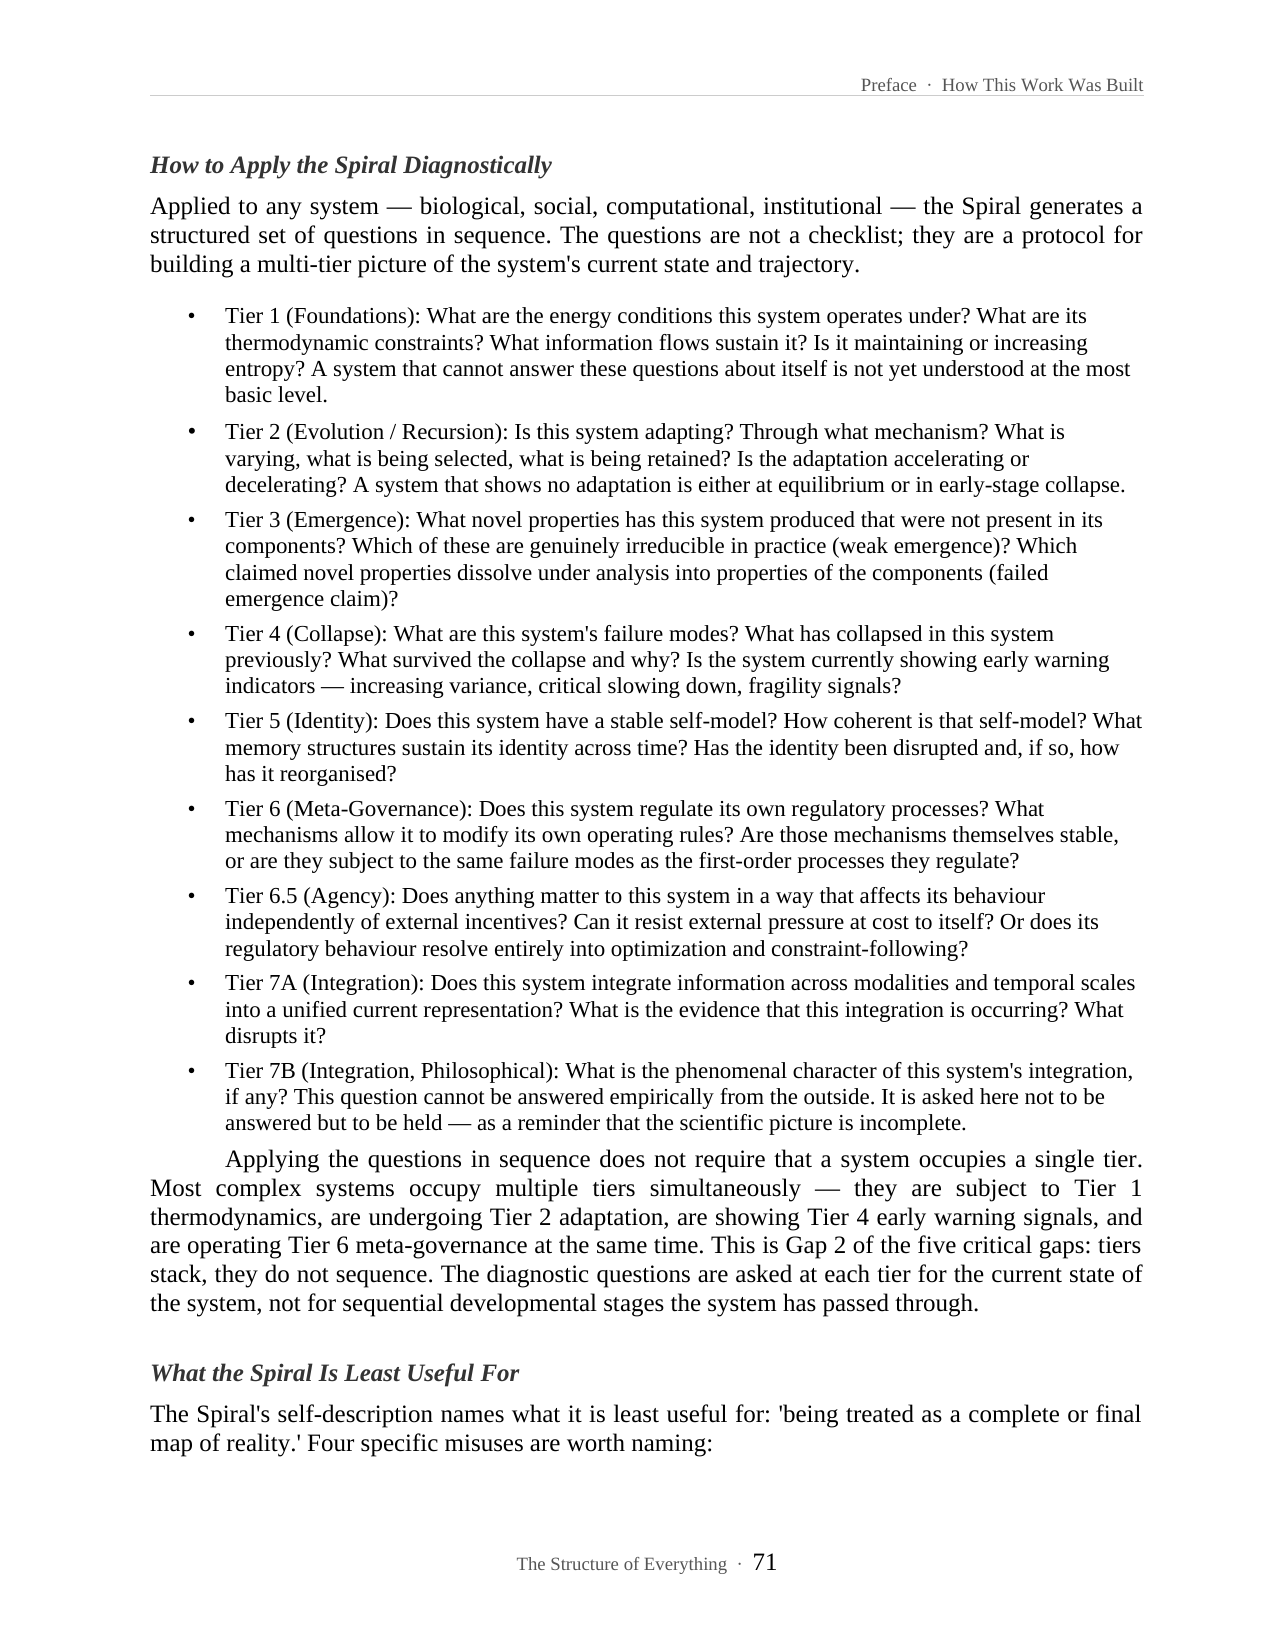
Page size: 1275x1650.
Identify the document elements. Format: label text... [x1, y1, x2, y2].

list Tier 6.5 (Agency): Does anything matter to this system in a way that affects its behaviour independently of external incentives? Can it resist external pressure at cost to itself? Or does its regulatory behaviour resolve entirely into optimization and constraint-following? [187, 882, 1144, 961]
text Applied to any system — biological, social, computational, institutional — the Spiral generates a structured set of questions in sequence. The questions are not a checklist; they are a protocol for building a multi-tier picture of the system's current state and trajectory. [150, 191, 1144, 277]
list Tier 1 (Foundations): What are the energy conditions this system operates under? What are its thermodynamic constraints? What information flows sustain it? Is it maintaining or increasing entropy? A system that cannot answer these questions about itself is not yet understood at the most basic level. [187, 302, 1144, 408]
text The Spiral's self-description names what it is least useful for: 'being treated as a complete or final map of reality.' Four specific misuses are worth naming: [150, 1399, 1144, 1457]
text Applying the questions in sequence does not require that a system occupies a single tier. Most complex systems occupy multiple tiers simultaneously — they are subject to Tier 1 thermodynamics, are undergoing Tier 2 adaptation, are showing Tier 4 early warning signals, and are operating Tier 6 meta-governance at the same time. This is Gap 2 of the five critical gaps: tiers stack, they do not sequence. The diagnostic questions are asked at each tier for the current state of the system, not for sequential developmental stages the system has passed through. [150, 1144, 1144, 1317]
list Tier 7A (Integration): Does this system integrate information across modalities and temporal scales into a unified current representation? What is the evidence that this integration is occurring? What disrupts it? [187, 969, 1144, 1048]
list Tier 7B (Integration, Philosophical): What is the phenomenal character of this system's integration, if any? This question cannot be answered empirically from the outside. It is asked here not to be answered but to be held — as a reminder that the scientific picture is incomplete. [187, 1057, 1144, 1136]
list Tier 3 (Emergence): What novel properties has this system produced that were not present in its components? Which of these are genuinely irreducible in practice (weak emergence)? Which claimed novel properties dissolve under analysis into properties of the components (failed emergence claim)? [187, 506, 1144, 611]
list Tier 6 (Meta-Governance): Does this system regulate its own regulatory processes? What mechanisms allow it to modify its own operating rules? Are those mechanisms themselves stable, or are they subject to the same failure modes as the first-order processes they regulate? [187, 794, 1144, 874]
list Tier 4 (Collapse): What are this system's failure modes? What has collapsed in this system previously? What survived the collapse and why? Is the system currently showing early warning indicators — increasing variance, critical slowing down, fragility signals? [187, 620, 1144, 699]
list Tier 5 (Identity): Does this system have a stable self-model? How coherent is that self-model? What memory structures sustain its identity across time? Has the identity been disrupted and, if so, how has it reorganised? [187, 707, 1144, 786]
list Tier 2 (Evolution / Recursion): Is this system adapting? Through what mechanism? What is varying, what is being selected, what is being retained? Is the adaptation accelerating or decelerating? A system that shows no adaptation is either at equilibrium or in early-stage collapse. [187, 416, 1144, 498]
subtitle What the Spiral Is Least Useful For [150, 1358, 1144, 1387]
subtitle How to Apply the Spiral Diagnostically [150, 150, 1144, 179]
